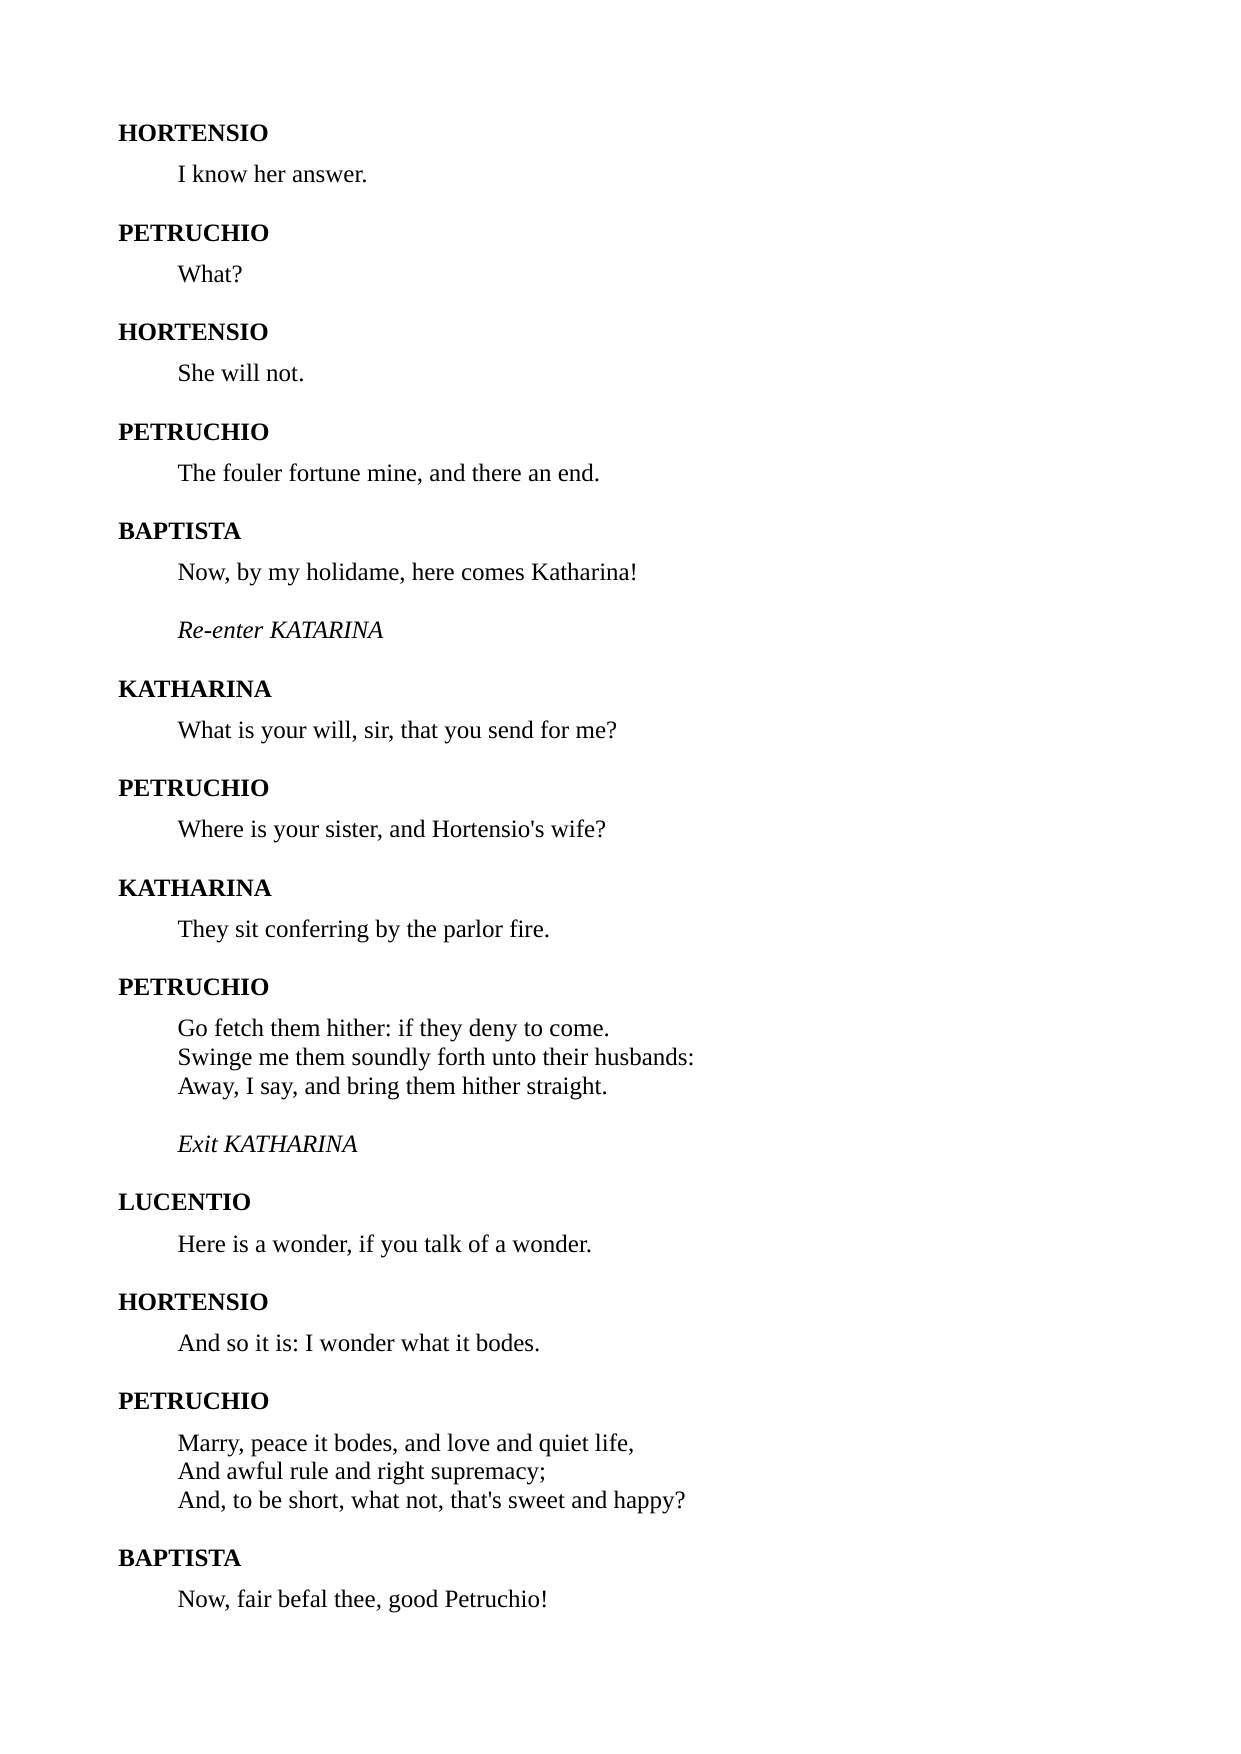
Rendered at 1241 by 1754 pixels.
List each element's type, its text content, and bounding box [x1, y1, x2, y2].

text LUCENTIO [118, 1187, 1122, 1216]
text HORTENSIO [118, 1287, 1122, 1316]
text Now, fair befal thee, good Petruchio! [177, 1584, 1063, 1613]
text HORTENSIO [118, 118, 1122, 147]
text HORTENSIO [118, 317, 1122, 346]
text I know her answer. [177, 159, 1063, 188]
text They sit conferring by the parlor fire. [177, 914, 1063, 943]
text Where is your sister, and Hortensio's wife? [177, 814, 1063, 843]
text PETRUCHIO [118, 417, 1122, 445]
text PETRUCHIO [118, 972, 1122, 1001]
text Now, by my holidame, here comes Katharina! [177, 557, 1063, 586]
text Exit KATHARINA [177, 1129, 1063, 1158]
text The fouler fortune mine, and there an end. [177, 458, 1063, 487]
text BAPTISTA [118, 1543, 1122, 1572]
text PETRUCHIO [118, 218, 1122, 246]
text Re-enter KATARINA [177, 616, 1063, 644]
text Here is a wonder, if you talk of a wonder. [177, 1229, 1063, 1257]
text Marry, peace it bodes, and love and quiet life, And awful rule and right supremacy; And, to be short, what not, that's sweet and happy? [177, 1428, 1063, 1514]
text KATHARINA [118, 674, 1122, 702]
text PETRUCHIO [118, 773, 1122, 802]
text BAPTISTA [118, 516, 1122, 545]
text What is your will, sir, that you send for me? [177, 715, 1063, 744]
text She will not. [177, 358, 1063, 387]
text Go fetch them hither: if they deny to come. Swinge me them soundly forth unto their husbands: Away, I say, and bring them hither straight. [177, 1013, 1063, 1100]
text And so it is: I wonder what it bodes. [177, 1328, 1063, 1357]
text PETRUCHIO [118, 1386, 1122, 1415]
text KATHARINA [118, 873, 1122, 901]
text What? [177, 259, 1063, 288]
